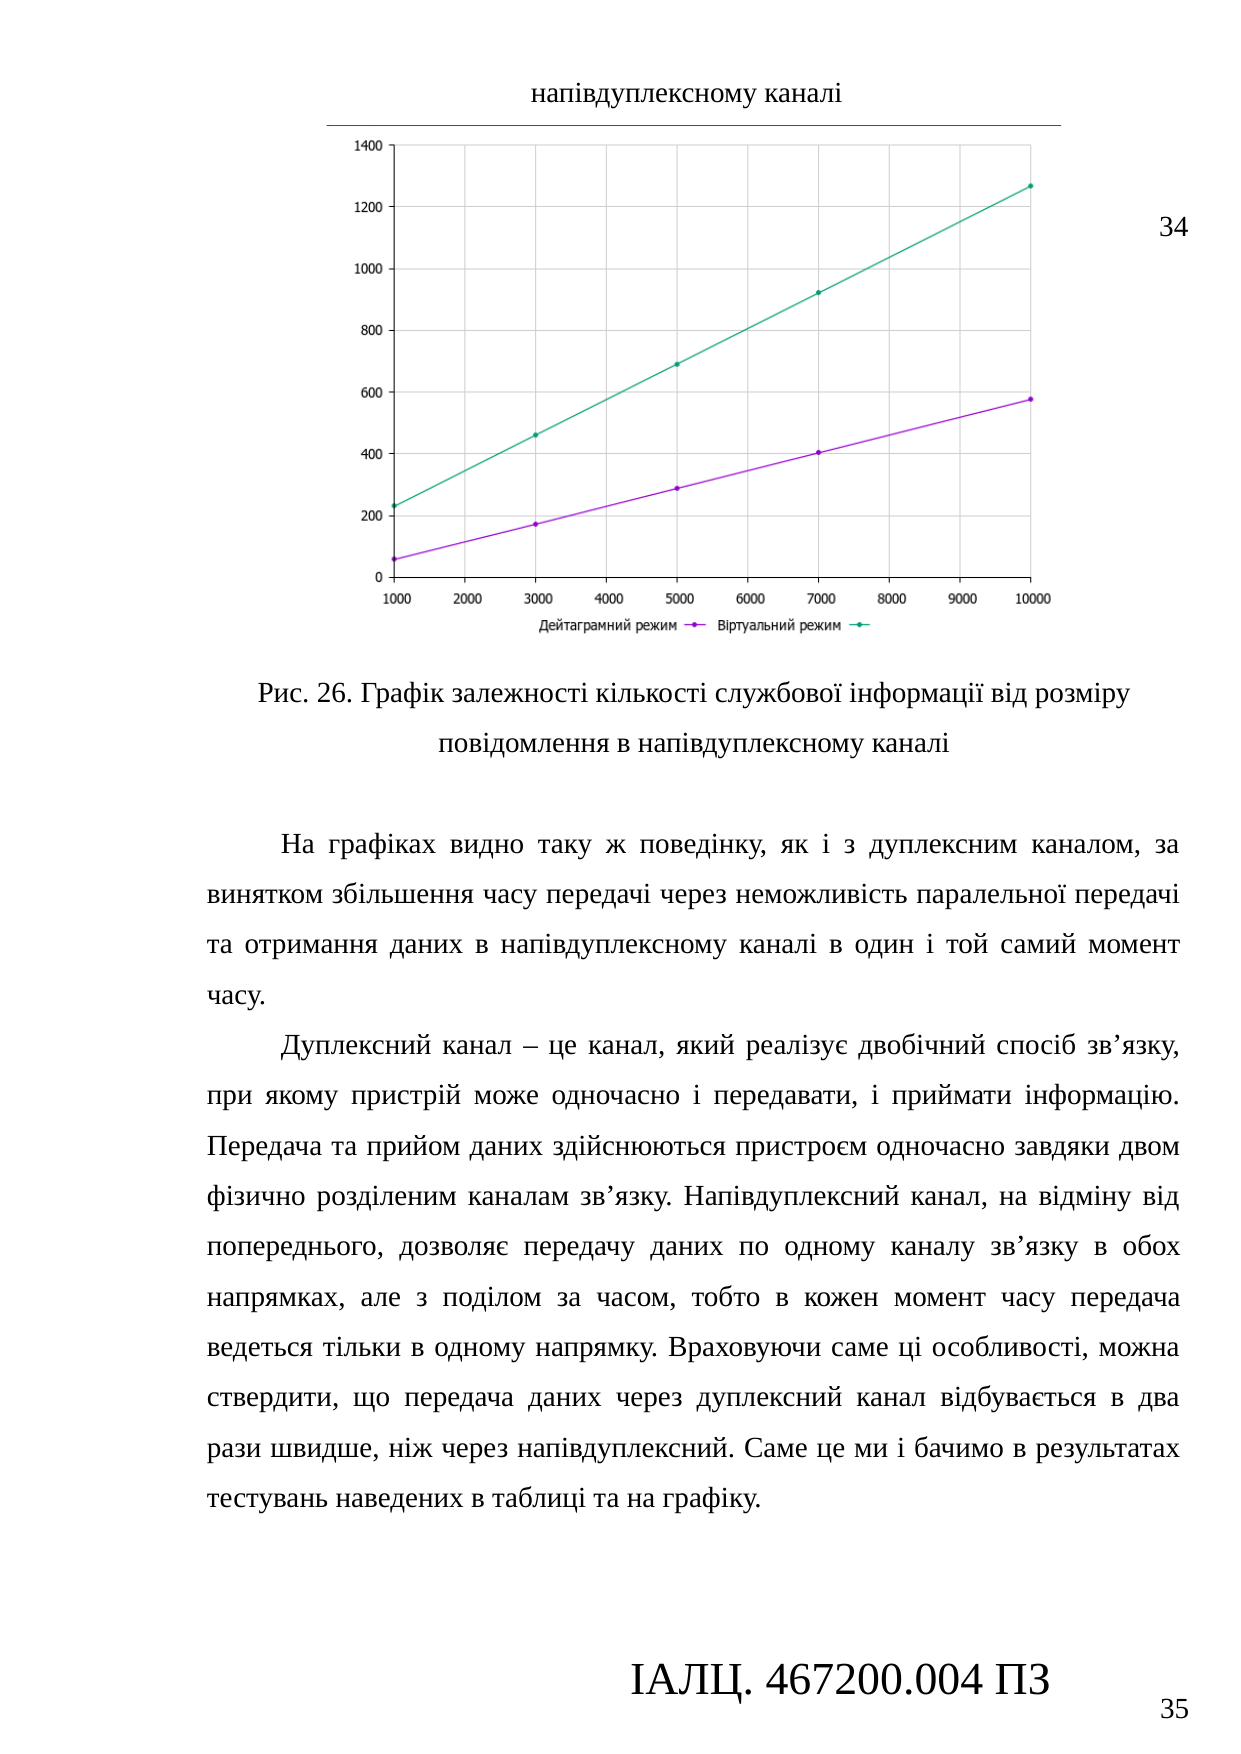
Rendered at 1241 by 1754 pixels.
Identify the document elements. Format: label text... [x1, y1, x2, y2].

text напівдуплексному каналі [207, 75, 1181, 108]
text 34 [1146, 209, 1201, 243]
text Рис. 26. Графік залежності кількості службової інформації від розміру повідомлення в напівдуплексному каналі [207, 125, 1181, 759]
text На графіках видно таку ж поведінку, як і з дуплексним каналом, за винятком збільшення часу передачі через неможливість паралельної передачі та отримання даних в напівдуплексному каналі в один і той самий момент часу. [207, 826, 1181, 1010]
text Дуплексний канал – це канал, який реалізує двобічний спосіб зв’язку, при якому пристрій може одночасно і передавати, і приймати інформацію. Передача та прийом даних здійснюються пристроєм одночасно завдяки двом фізично розділеним каналам зв’язку. Напівдуплексний канал, на відміну від попереднього, дозволяє передачу даних по одному каналу зв’язку в обох напрямках, але з поділом за часом, тобто в кожен момент часу передача ведеться тільки в одному напрямку. Враховуючи саме ці особливості, можна ствердити, що передача даних через дуплексний канал відбувається в два рази швидше, ніж через напівдуплексний. Саме це ми і бачимо в результатах тестувань наведених в таблиці та на графіку. [207, 1027, 1181, 1513]
text 35 [1147, 1691, 1202, 1724]
